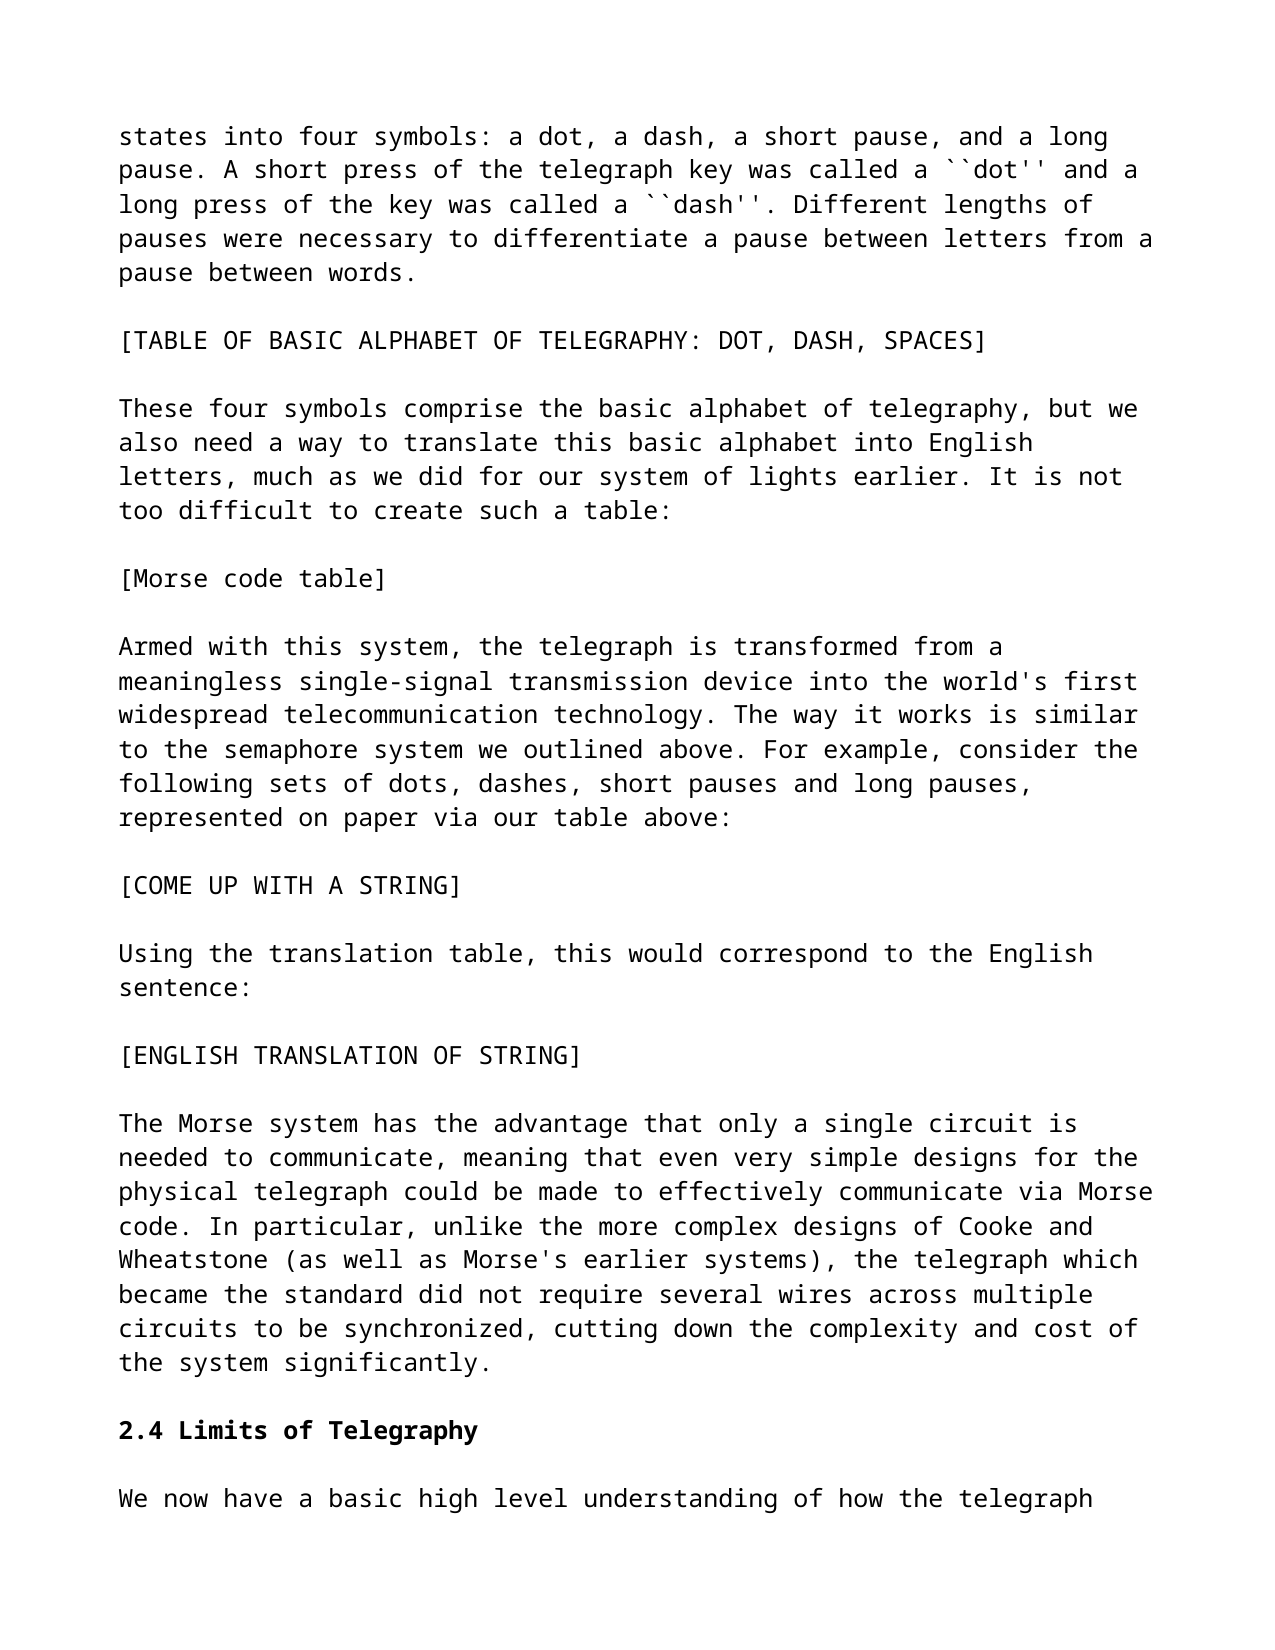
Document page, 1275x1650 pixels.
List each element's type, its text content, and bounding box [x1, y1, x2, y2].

text Armed with this system, the telegraph is transformed from a meaningless single-signal transmission device into the world's first widespread telecommunication technology. The way it works is similar to the semaphore system we outlined above. For example, consider the following sets of dots, dashes, short pauses and long pauses, represented on paper via our table above: [118, 629, 1157, 833]
text states into four symbols: a dot, a dash, a short pause, and a long pause. A short press of the telegraph key was called a ``dot'' and a long press of the key was called a ``dash''. Different lengths of pauses were necessary to differentiate a pause between letters from a pause between words. [118, 118, 1157, 288]
text Using the translation table, this would correspond to the English sentence: [118, 936, 1157, 1004]
text [COME UP WITH A STRING] [118, 867, 1157, 902]
text [Morse code table] [118, 561, 1157, 595]
text We now have a basic high level understanding of how the telegraph [118, 1481, 1157, 1515]
text These four symbols comprise the basic alphabet of telegraphy, but we also need a way to translate this basic alphabet into English letters, much as we did for our system of lights earlier. It is not too difficult to create such a table: [118, 391, 1157, 527]
text 2.4 Limits of Telegraphy [118, 1412, 1157, 1447]
text [TABLE OF BASIC ALPHABET OF TELEGRAPHY: DOT, DASH, SPACES] [118, 322, 1157, 357]
text [ENGLISH TRANSLATION OF STRING] [118, 1038, 1157, 1072]
text The Morse system has the advantage that only a single circuit is needed to communicate, meaning that even very simple designs for the physical telegraph could be made to effectively communicate via Morse code. In particular, unlike the more complex designs of Cooke and Wheatstone (as well as Morse's earlier systems), the telegraph which became the standard did not require several wires across multiple circuits to be synchronized, cutting down the complexity and cost of the system significantly. [118, 1106, 1157, 1378]
